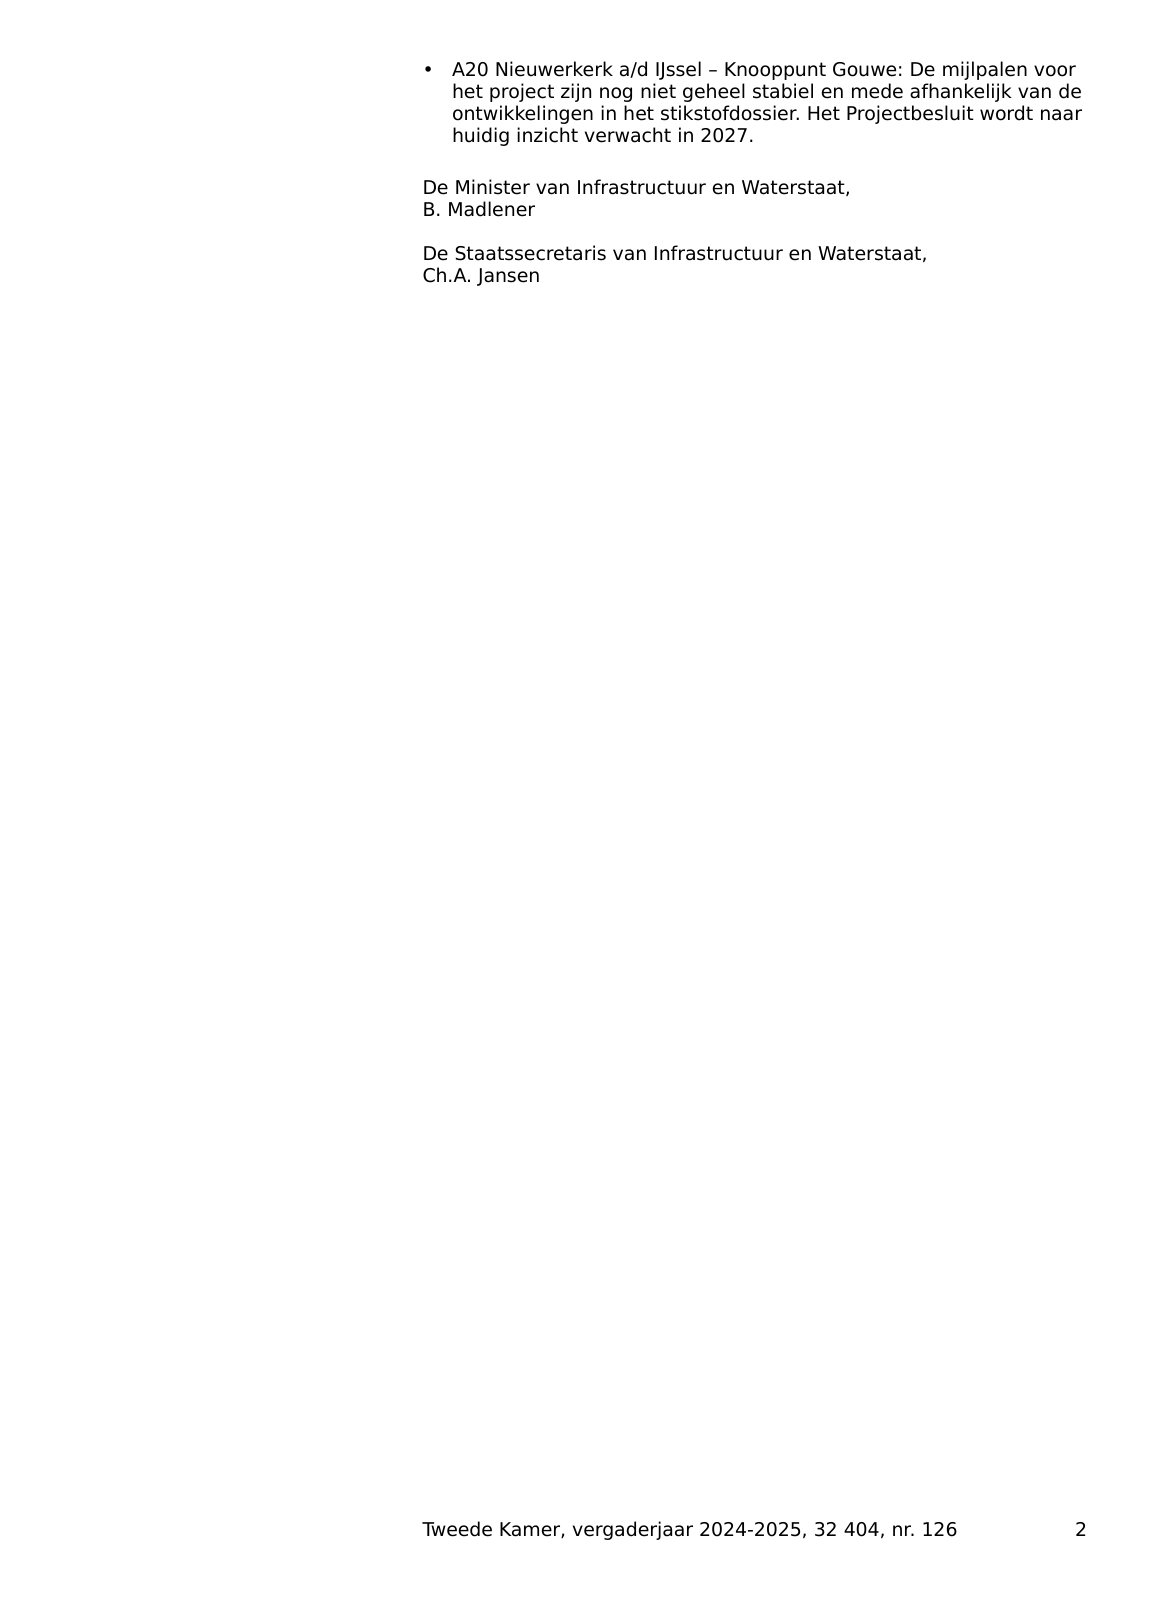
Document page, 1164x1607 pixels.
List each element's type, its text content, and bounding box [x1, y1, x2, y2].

text De Minister van Infrastructuur en Waterstaat, B. Madlener [422, 177, 1087, 221]
text • A20 Nieuwerkerk a/d IJssel – Knooppunt Gouwe: De mijlpalen voor het project zijn nog niet geheel stabiel en mede afhankelijk van de ontwikkelingen in het stikstofdossier. Het Projectbesluit wordt naar huidig inzicht verwacht in 2027. [422, 59, 1087, 147]
text De Staatssecretaris van Infrastructuur en Waterstaat, Ch.A. Jansen [422, 243, 1087, 287]
